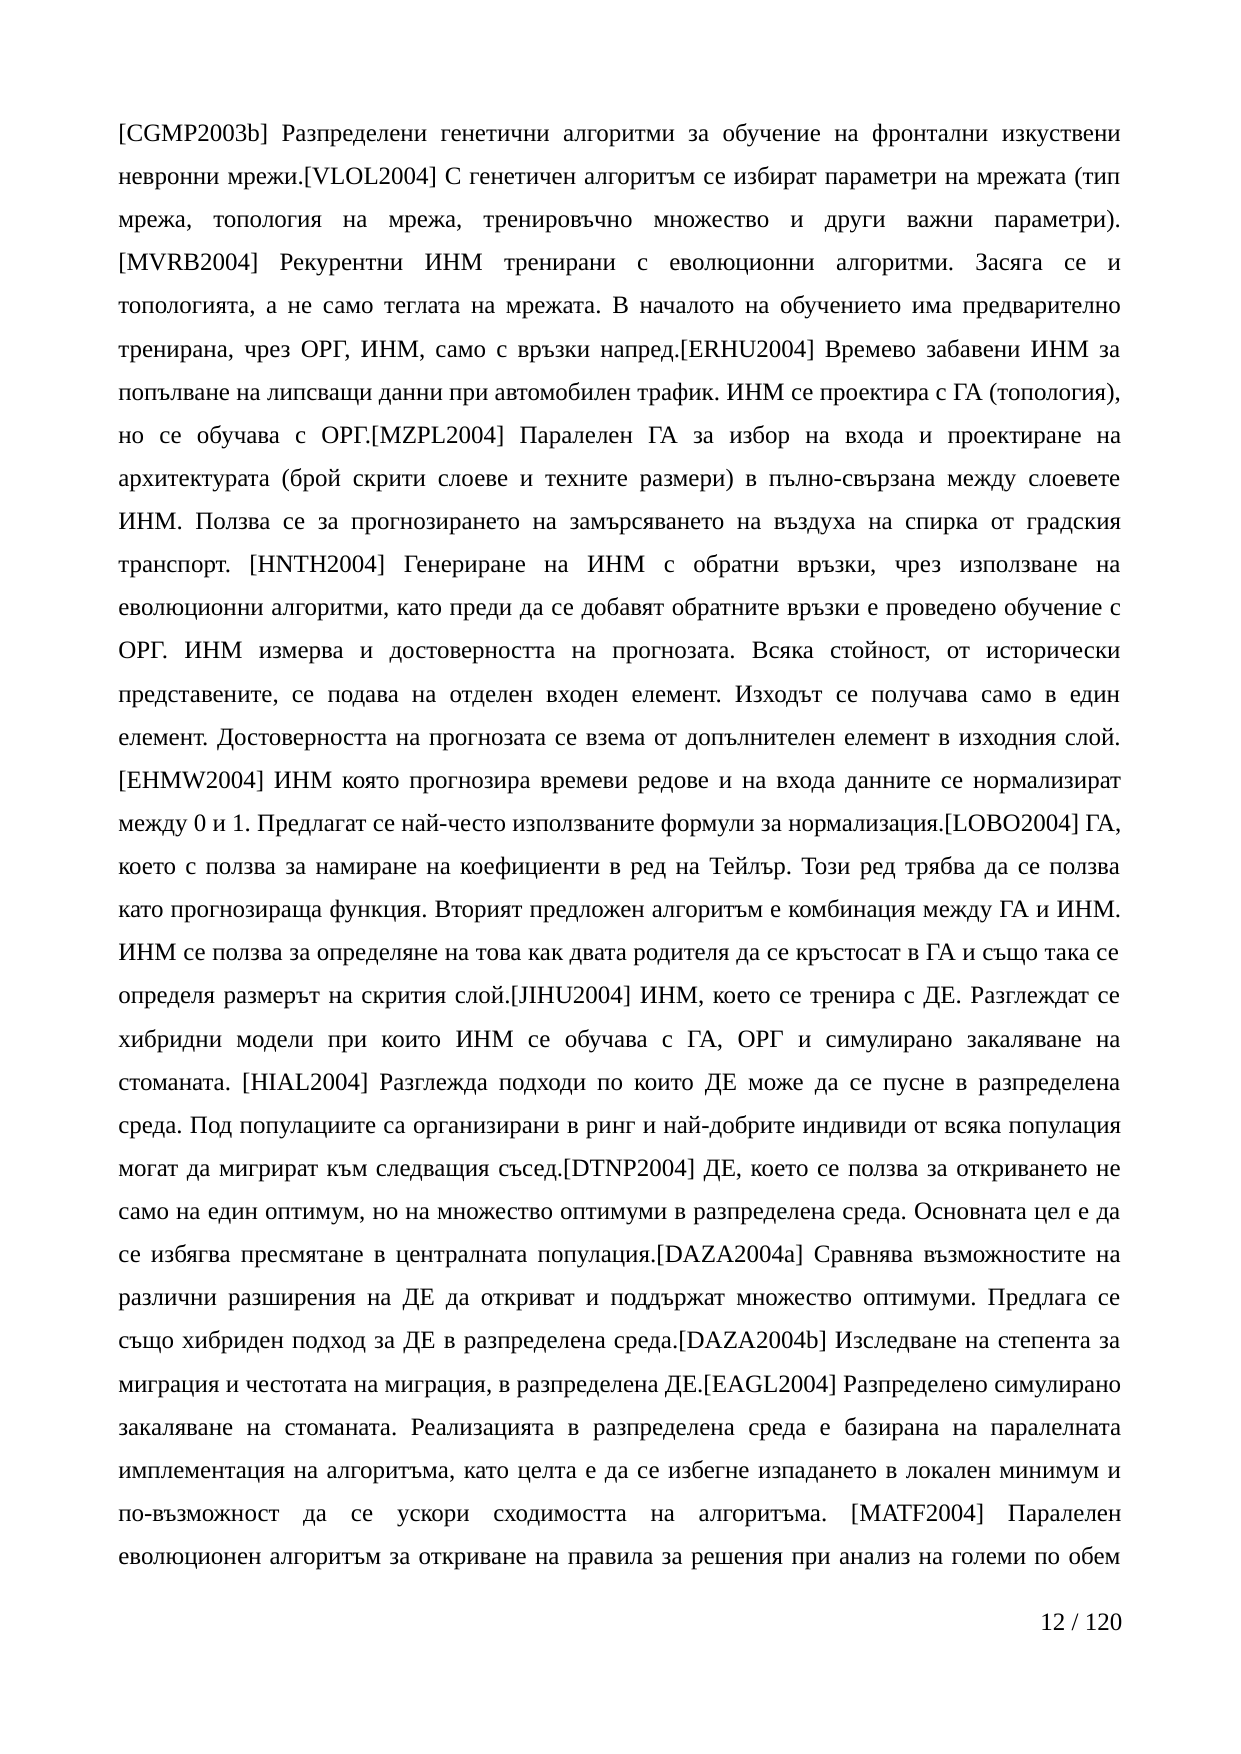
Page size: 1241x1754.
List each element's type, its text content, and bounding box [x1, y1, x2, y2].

text [CGMP2003b] Разпределени генетични алгоритми за обучение на фронтални изкуствени невронни мрежи.[VLOL2004] С генетичен алгоритъм се избират параметри на мрежата (тип мрежа, топология на мрежа, тренировъчно множество и други важни параметри).[MVRB2004] Рекурентни ИНМ тренирани с еволюционни алгоритми. Засяга се и топологията, а не само теглата на мрежата. В началото на обучението има предварително тренирана, чрез ОРГ, ИНМ, само с връзки напред.[ERHU2004] Времево забавени ИНМ за попълване на липсващи данни при автомобилен трафик. ИНМ се проектира с ГА (топология), но се обучава с ОРГ.[MZPL2004] Паралелен ГА за избор на входа и проектиране на архитектурата (брой скрити слоеве и техните размери) в пълно-свързана между слоевете ИНМ. Ползва се за прогнозирането на замърсяването на въздуха на спирка от градския транспорт. [HNTH2004] Генериране на ИНМ с обратни връзки, чрез използване на еволюционни алгоритми, като преди да се добавят обратните връзки е проведено обучение с ОРГ. ИНМ измерва и достоверността на прогнозата. Всяка стойност, от исторически представените, се подава на отделен входен елемент. Изходът се получава само в един елемент. Достоверността на прогнозата се взема от допълнителен елемент в изходния слой.[EHMW2004] ИНМ която прогнозира времеви редове и на входа данните се нормализират между 0 и 1. Предлагат се най-често използваните формули за нормализация.[LOBO2004] ГА, което с ползва за намиране на коефициенти в ред на Тейлър. Този ред трябва да се ползва като прогнозираща функция. Вторият предложен алгоритъм е комбинация между ГА и ИНМ. ИНМ се ползва за определяне на това как двата родителя да се кръстосат в ГА и също така се определя размерът на скрития слой.[JIHU2004] ИНМ, което се тренира с ДЕ. Разглеждат се хибридни модели при които ИНМ се обучава с ГА, ОРГ и симулирано закаляване на стоманата. [HIAL2004] Разглежда подходи по които ДЕ може да се пусне в разпределена среда. Под популациите са организирани в ринг и най-добрите индивиди от всяка популация могат да мигрират към следващия съсед.[DTNP2004] ДЕ, което се ползва за откриването не само на един оптимум, но на множество оптимуми в разпределена среда. Основната цел е да се избягва пресмятане в централната популация.[DAZA2004a] Сравнява възможностите на различни разширения на ДЕ да откриват и поддържат множество оптимуми. Предлага се също хибриден подход за ДЕ в разпределена среда.[DAZA2004b] Изследване на степента за миграция и честотата на миграция, в разпределена ДЕ.[EAGL2004] Разпределено симулирано закаляване на стоманата. Реализацията в разпределена среда е базирана на паралелната имплементация на алгоритъма, като целта е да се избегне изпадането в локален минимум и по-възможност да се ускори сходимостта на алгоритъма. [MATF2004] Паралелен еволюционен алгоритъм за откриване на правила за решения при анализ на големи по обем [118, 118, 1122, 1570]
